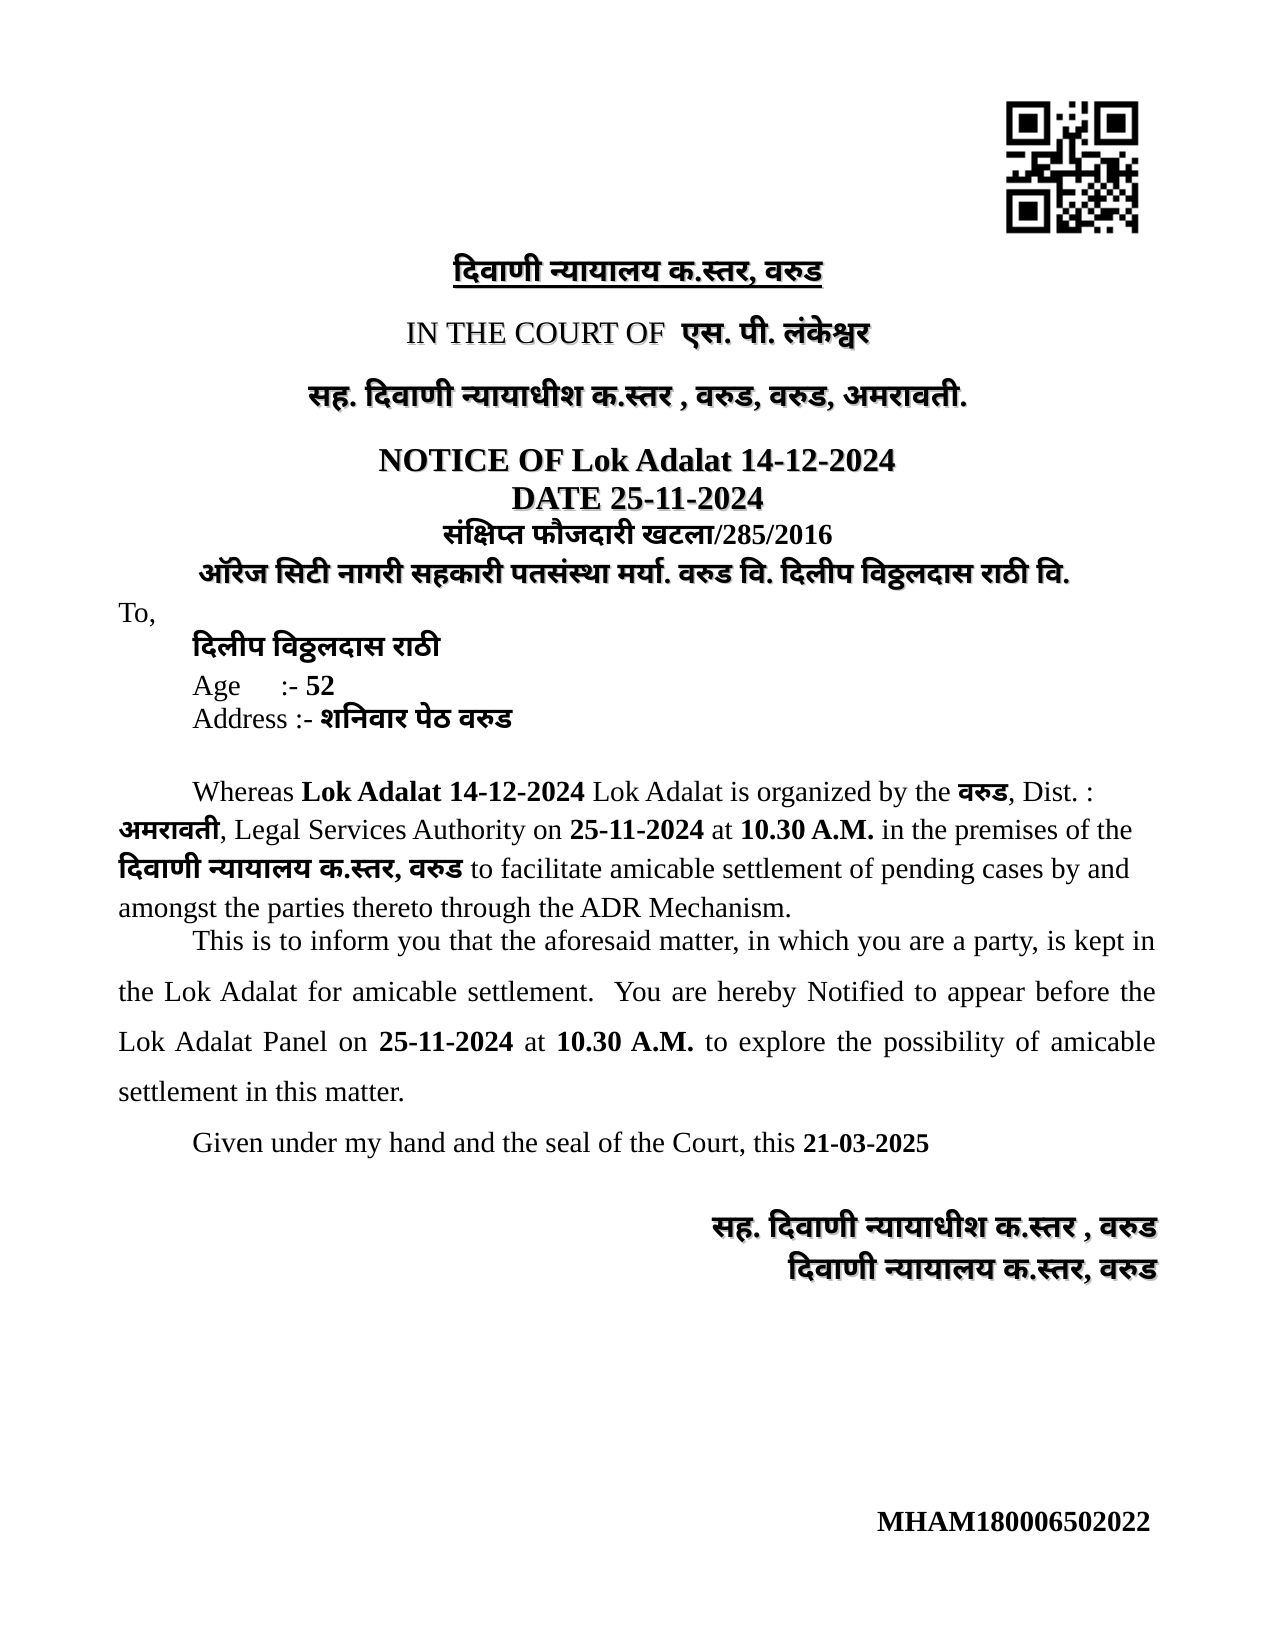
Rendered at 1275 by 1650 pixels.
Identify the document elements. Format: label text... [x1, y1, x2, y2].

text ऑरेज सिटी नागरी सहकारी पतसंस्था मर्या. वरुड वि. दिलीप विठ्ठलदास राठी वि. [118, 556, 1157, 595]
text This is to inform you that the aforesaid matter, in which you are a party, is kept in the Lok Adalat for amicable settlement. You are hereby Notified to appear before the Lok Adalat Panel on 25-11-2024 at 10.30 A.M. to explore the possibility of amicable settlement in this matter. [118, 923, 1157, 1108]
text Address :- शनिवार पेठ वरुड [118, 701, 1157, 741]
text सह. दिवाणी न्यायाधीश क.स्तर , वरुड [118, 1209, 1157, 1251]
table_header MHAM180006502022 [864, 1499, 1156, 1543]
table_cell [864, 85, 1156, 252]
text DATE 25-11-2024 [118, 478, 1157, 517]
text संक्षिप्त फौजदारी खटला/285/2016 [118, 517, 1157, 556]
text NOTICE OF Lok Adalat 14-12-2024 [118, 440, 1157, 478]
text To, [118, 595, 1157, 629]
text दिलीप विठ्ठलदास राठी [118, 629, 1157, 668]
picture [994, 89, 1151, 246]
text Given under my hand and the seal of the Court, this 21-03-2025 [118, 1125, 1157, 1158]
text Whereas Lok Adalat 14-12-2024 Lok Adalat is organized by the वरुड, Dist. : अमरावती, Legal Services Authority on 25-11-2024 at 10.30 A.M. in the premises of the दिवाणी न्यायालय क.स्तर, वरुड to facilitate amicable settlement of pending cases by and amongst the parties thereto through the ADR Mechanism. [118, 774, 1157, 923]
text सह. दिवाणी न्यायाधीश क.स्तर , वरुड, वरुड, अमरावती. [118, 377, 1157, 419]
text Age :- 52 [118, 668, 1157, 701]
text दिवाणी न्यायालय क.स्तर, वरुड [118, 1251, 1157, 1292]
text IN THE COURT OF एस. पी. लंकेश्वर [118, 314, 1157, 356]
text दिवाणी न्यायालय क.स्तर, वरुड [118, 252, 1157, 294]
